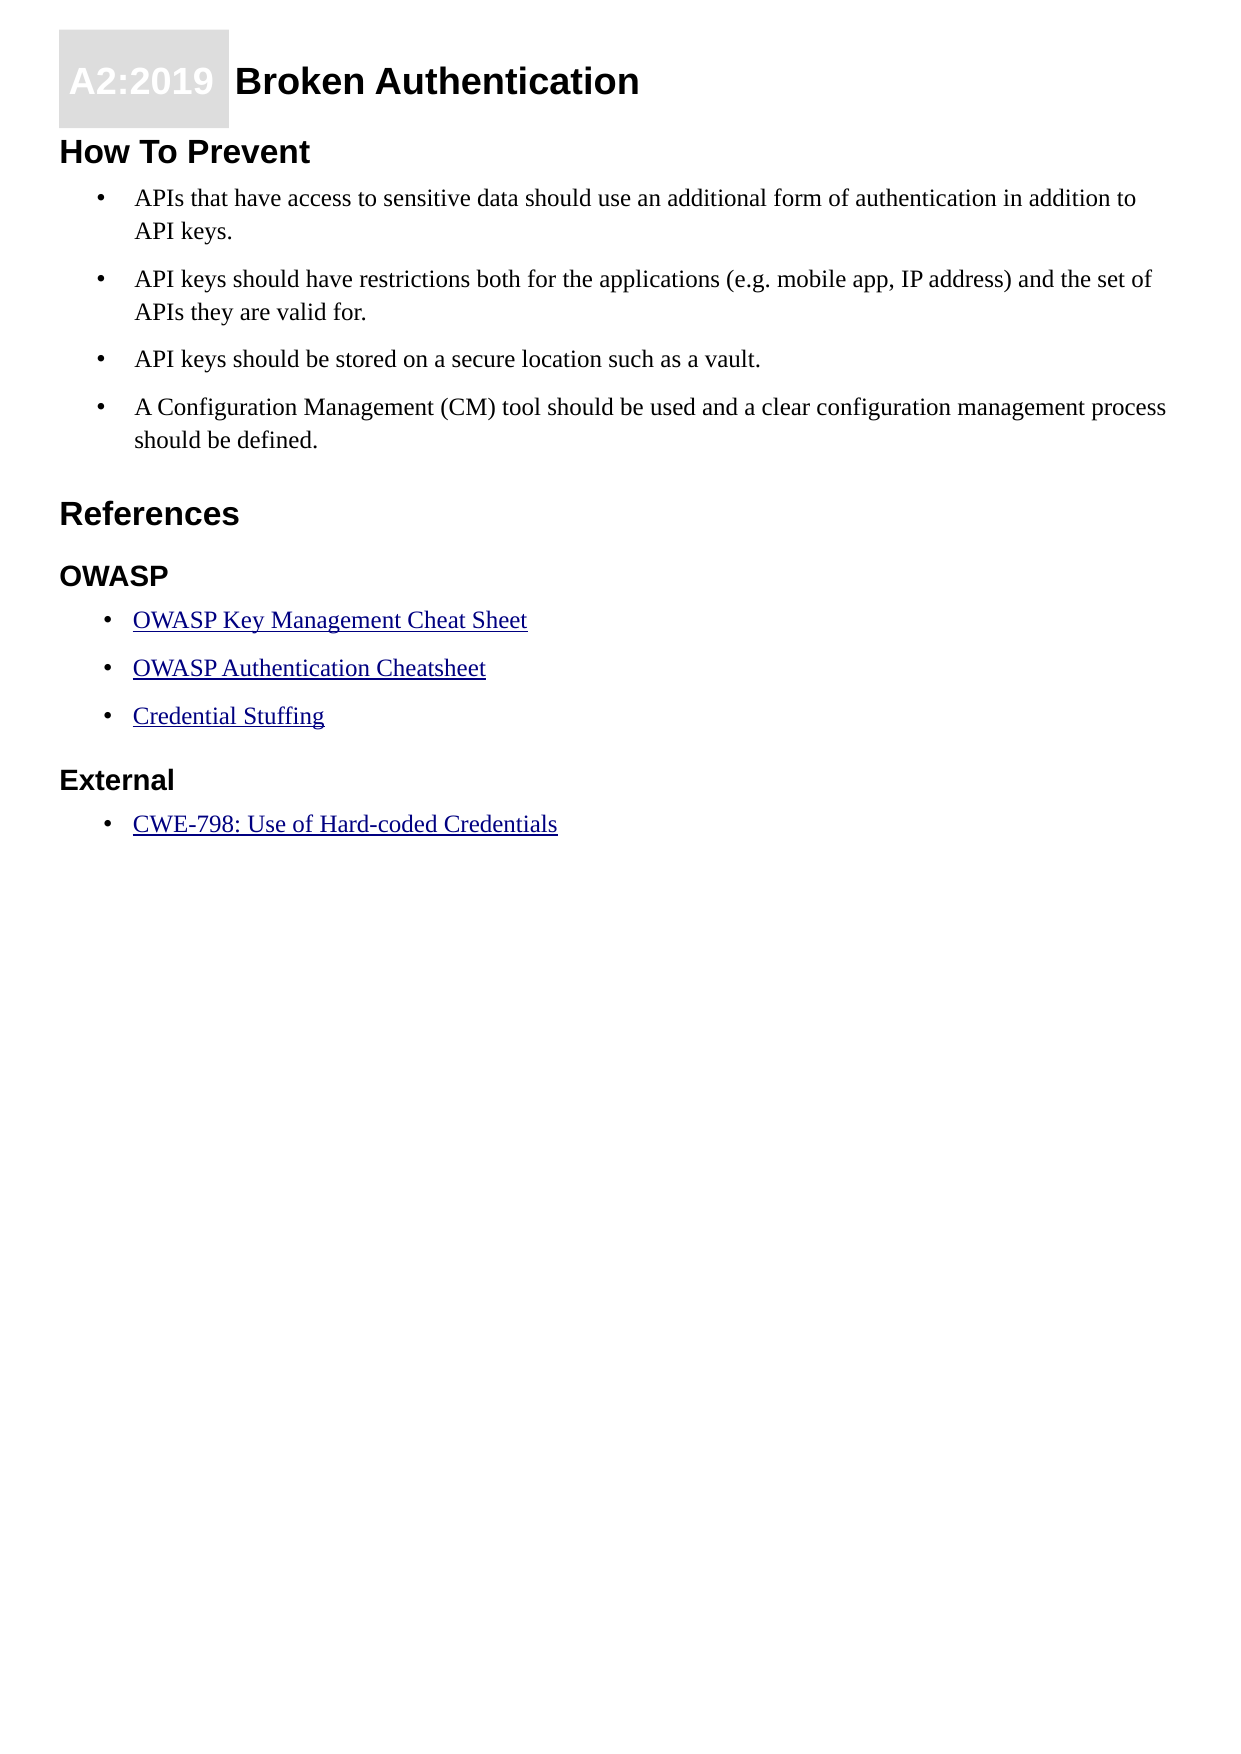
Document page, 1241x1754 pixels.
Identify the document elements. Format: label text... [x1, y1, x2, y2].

subtitle How To Prevent [59, 132, 1181, 171]
subtitle References [59, 494, 1181, 532]
list A Configuration Management (CM) tool should be used and a clear configuration management process should be defined. [97, 392, 1181, 454]
list OWASP Authentication Cheatsheet [103, 653, 1181, 682]
subtitle OWASP [59, 559, 1181, 593]
list OWASP Key Management Cheat Sheet [103, 606, 1181, 634]
list Credential Stuffing [103, 701, 1181, 729]
list API keys should have restrictions both for the applications (e.g. mobile app, IP address) and the set of APIs they are valid for. [97, 264, 1181, 326]
list CWE-798: Use of Hard-coded Credentials [103, 809, 1181, 838]
list API keys should be stored on a secure location such as a vault. [97, 344, 1181, 373]
list APIs that have access to sensitive data should use an additional form of authentication in addition to API keys. [97, 183, 1181, 245]
subtitle External [59, 763, 1181, 797]
